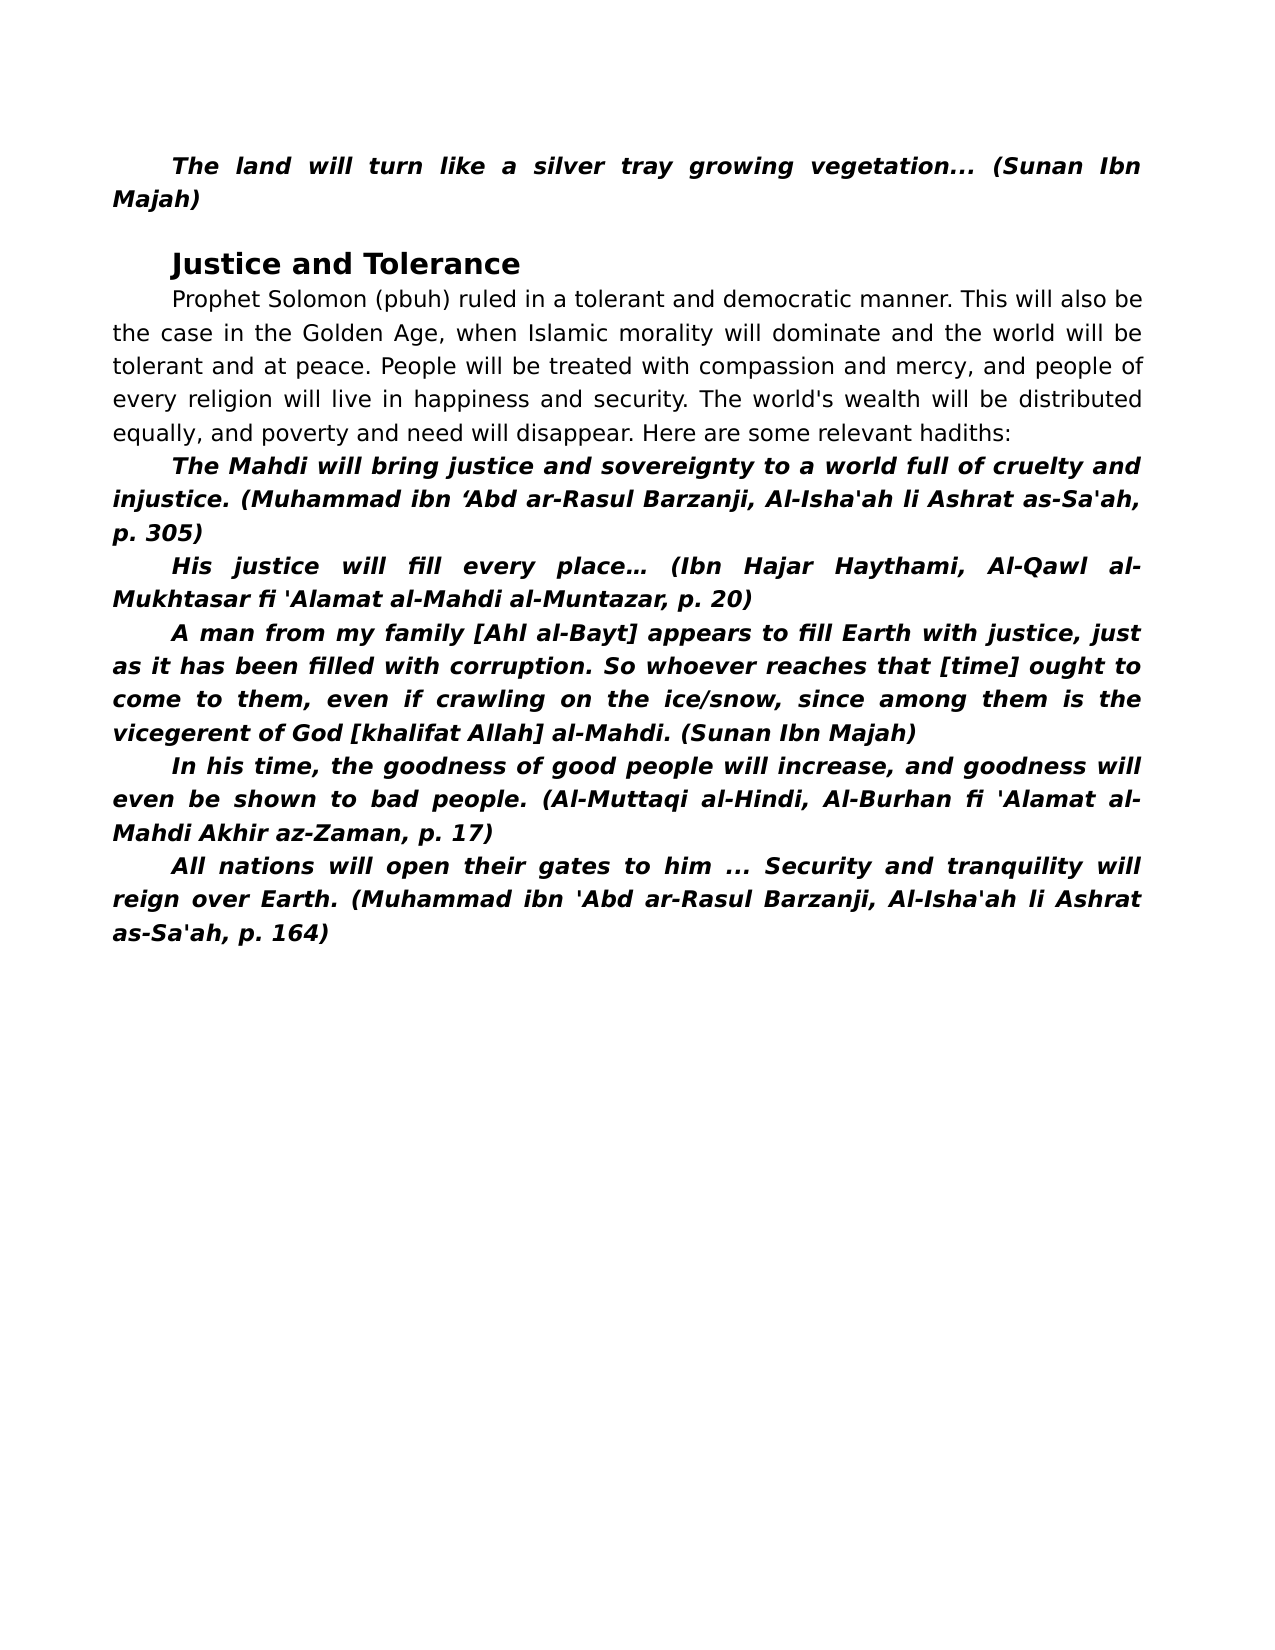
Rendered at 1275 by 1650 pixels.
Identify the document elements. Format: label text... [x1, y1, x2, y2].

text His justice will fill every place… (Ibn Hajar Haythami, Al-Qawl al-Mukhtasar fi 'Alamat al-Mahdi al-Muntazar, p. 20) [112, 548, 1145, 614]
text The land will turn like a silver tray growing vegetation... (Sunan Ibn Majah) [112, 148, 1145, 214]
text Prophet Solomon (pbuh) ruled in a tolerant and democratic manner. This will also be the case in the Golden Age, when Islamic morality will dominate and the world will be tolerant and at peace. People will be treated with compassion and mercy, and people of every religion will live in happiness and security. The world's wealth will be distributed equally, and poverty and need will disappear. Here are some relevant hadiths: [112, 281, 1145, 448]
text Justice and Tolerance [112, 248, 1145, 281]
text A man from my family [Ahl al-Bayt] appears to fill Earth with justice, just as it has been filled with corruption. So whoever reaches that [time] ought to come to them, even if crawling on the ice/snow, since among them is the vicegerent of God [khalifat Allah] al-Mahdi. (Sunan Ibn Majah) [112, 614, 1145, 748]
text In his time, the goodness of good people will increase, and goodness will even be shown to bad people. (Al-Muttaqi al-Hindi, Al-Burhan fi 'Alamat al-Mahdi Akhir az-Zaman, p. 17) [112, 748, 1145, 848]
text The Mahdi will bring justice and sovereignty to a world full of cruelty and injustice. (Muhammad ibn ‘Abd ar-Rasul Barzanji, Al-Isha'ah li Ashrat as-Sa'ah, p. 305) [112, 448, 1145, 548]
text All nations will open their gates to him ... Security and tranquility will reign over Earth. (Muhammad ibn 'Abd ar-Rasul Barzanji, Al-Isha'ah li Ashrat as-Sa'ah, p. 164) [112, 848, 1145, 948]
